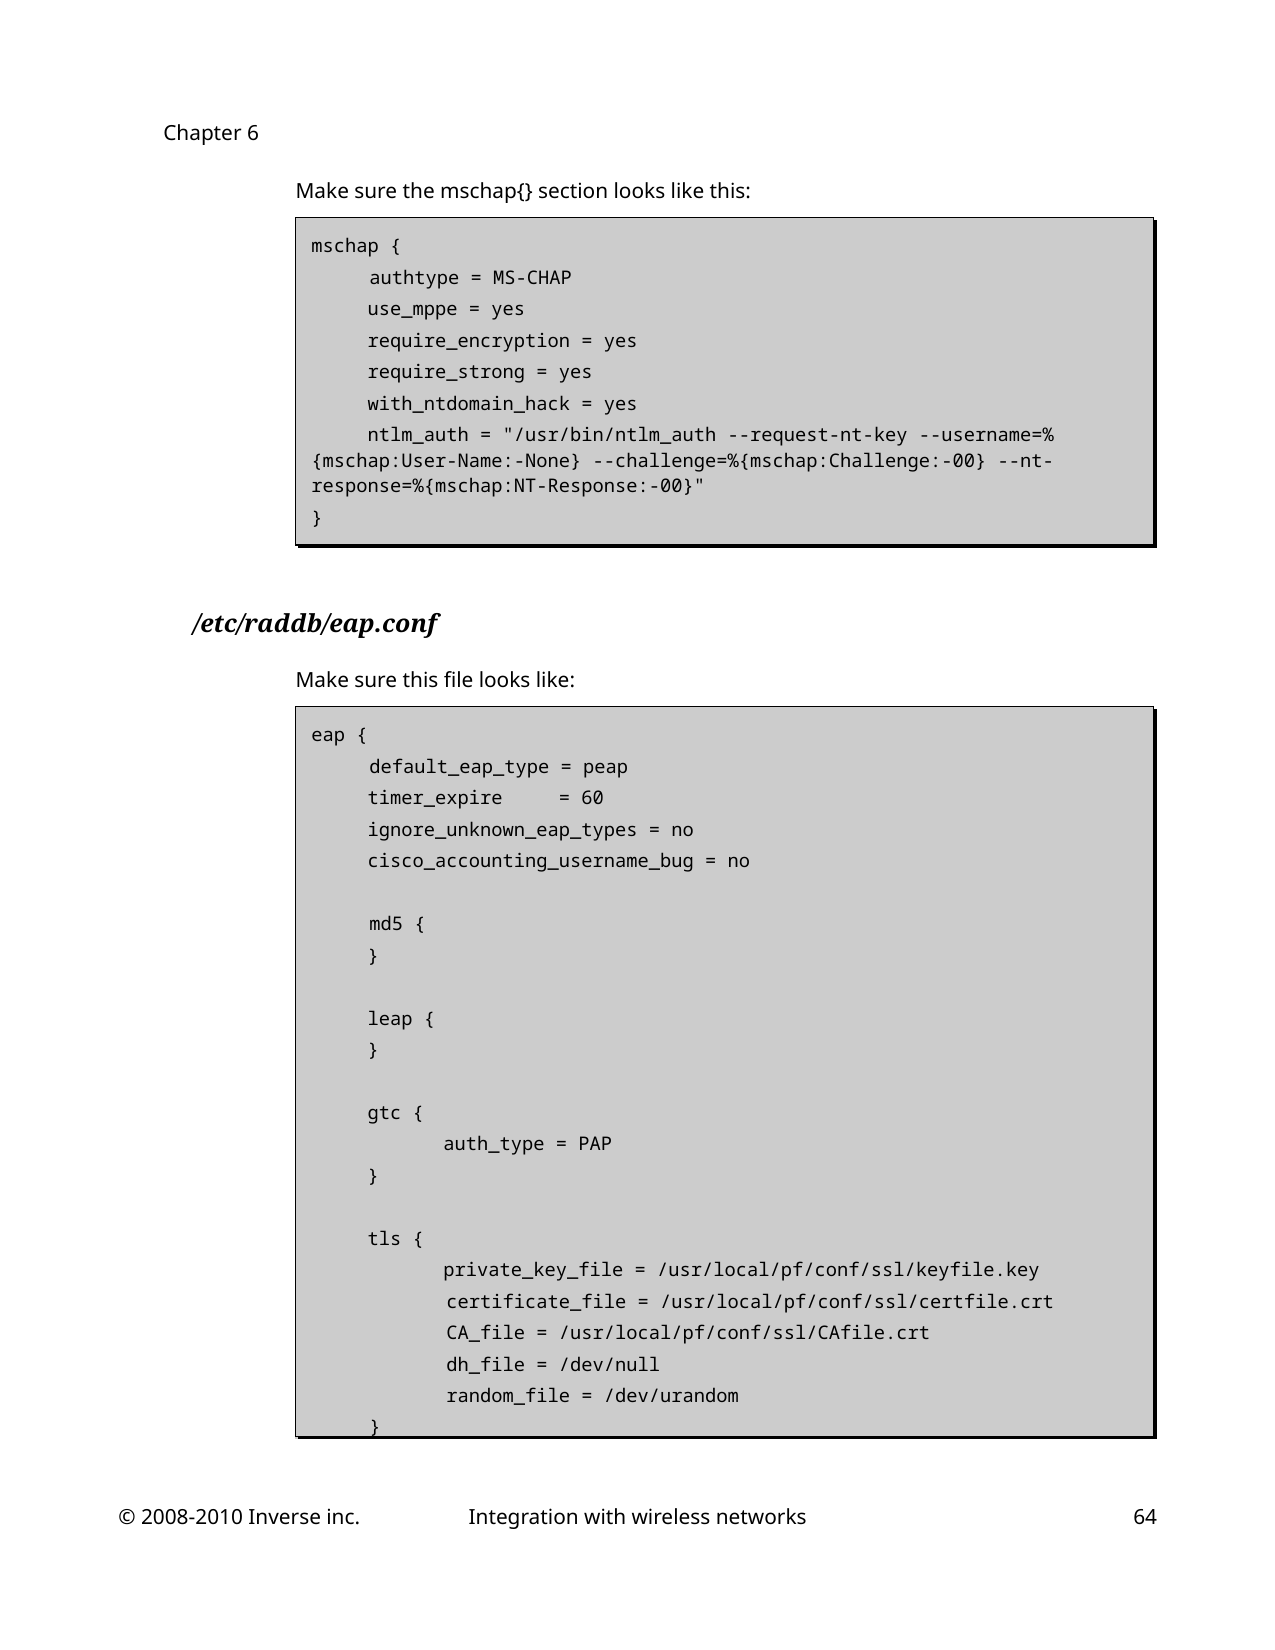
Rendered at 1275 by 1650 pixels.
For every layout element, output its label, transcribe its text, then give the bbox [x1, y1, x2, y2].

text md5 { [296, 894, 1153, 926]
text tls { [296, 1209, 1153, 1241]
text dh_file = /dev/null [296, 1335, 1153, 1366]
text Make sure this file looks like: [295, 665, 1157, 693]
text ntlm_auth = "/usr/bin/ntlm_auth --request-nt-key --username=%{mschap:User-Name:-None} --challenge=%{mschap:Challenge:-00} --nt-response=%{mschap:NT-Response:-00}" [296, 406, 1153, 488]
text auth_type = PAP [296, 1115, 1153, 1146]
text gtc { [296, 1083, 1153, 1115]
text mschap { [296, 218, 1153, 248]
text with_ntdomain_hack = yes [296, 374, 1153, 406]
text cisco_accounting_username_bug = no [296, 832, 1153, 863]
text CA_file = /usr/local/pf/conf/ssl/CAfile.crt [296, 1303, 1153, 1335]
subtitle /etc/raddb/eap.conf [156, 606, 1157, 640]
text } [296, 1020, 1153, 1052]
text } [296, 1146, 1153, 1178]
text require_encryption = yes [296, 311, 1153, 343]
text use_mppe = yes [296, 280, 1153, 311]
text leap { [296, 989, 1153, 1020]
text timer_expire = 60 [296, 769, 1153, 800]
text Make sure the mschap{} section looks like this: [295, 176, 1157, 204]
text authtype = MS-CHAP [296, 248, 1153, 280]
text } [296, 488, 1153, 544]
text private_key_file = /usr/local/pf/conf/ssl/keyfile.key [296, 1241, 1153, 1272]
text ignore_unknown_eap_types = no [296, 800, 1153, 832]
text certificate_file = /usr/local/pf/conf/ssl/certfile.crt [296, 1272, 1153, 1303]
text } [296, 926, 1153, 957]
text } [296, 1398, 1153, 1436]
text default_eap_type = peap [296, 737, 1153, 769]
text random_file = /dev/urandom [296, 1366, 1153, 1398]
text require_strong = yes [296, 343, 1153, 374]
text eap { [296, 707, 1153, 737]
